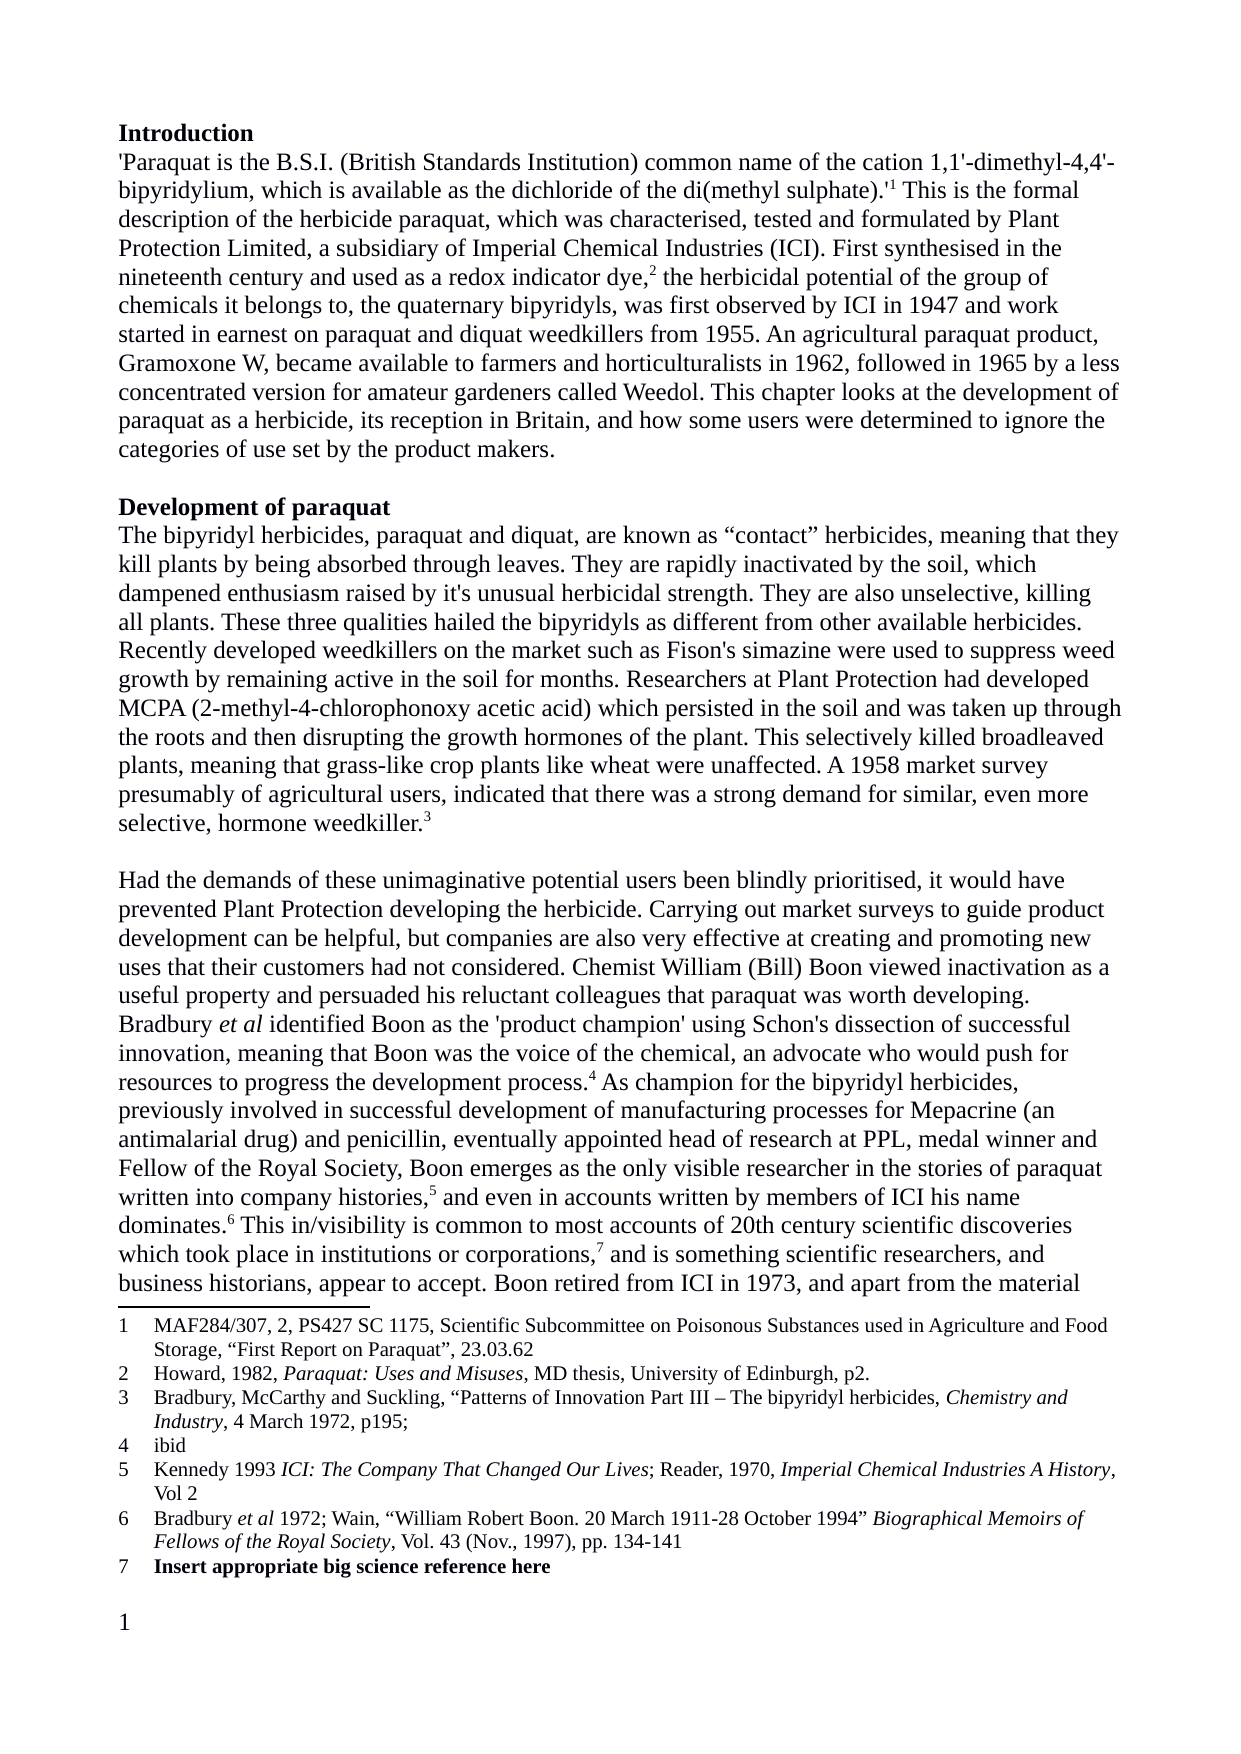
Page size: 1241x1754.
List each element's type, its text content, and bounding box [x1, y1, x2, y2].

text Bradbury, McCarthy and Suckling, “Patterns of Innovation Part III – The bipyridyl herbicides, Chemistry and Industry, 4 March 1972, p195; [118, 1385, 1122, 1433]
text Kennedy 1993 ICI: The Company That Changed Our Lives; Reader, 1970, Imperial Chemical Industries A History, Vol 2 [118, 1457, 1122, 1505]
text Howard, 1982, Paraquat: Uses and Misuses, MD thesis, University of Edinburgh, p2. [118, 1361, 1122, 1385]
text Bradbury et al 1972; Wain, “William Robert Boon. 20 March 1911-28 October 1994” Biographical Memoirs of Fellows of the Royal Society, Vol. 43 (Nov., 1997), pp. 134-141 [118, 1505, 1122, 1553]
text Had the demands of these unimaginative potential users been blindly prioritised, it would have prevented Plant Protection developing the herbicide. Carrying out market surveys to guide product development can be helpful, but companies are also very effective at creating and promoting new uses that their customers had not considered. Chemist William (Bill) Boon viewed inactivation as a useful property and persuaded his reluctant colleagues that paraquat was worth developing. Bradbury et al identified Boon as the 'product champion' using Schon's dissection of successful innovation, meaning that Boon was the voice of the chemical, an advocate who would push for resources to progress the development process. As champion for the bipyridyl herbicides, previously involved in successful development of manufacturing processes for Mepacrine (an antimalarial drug) and penicillin, eventually appointed head of research at PPL, medal winner and Fellow of the Royal Society, Boon emerges as the only visible researcher in the stories of paraquat written into company histories, and even in accounts written by members of ICI his name dominates. This in/visibility is common to most accounts of 20th century scientific discoveries which took place in institutions or corporations, and is something scientific researchers, and business historians, appear to accept. Boon retired from ICI in 1973, and apart from the material [118, 866, 1122, 1297]
text MAF284/307, 2, PS427 SC 1175, Scientific Subcommittee on Poisonous Substances used in Agriculture and Food Storage, “First Report on Paraquat”, 23.03.62 [118, 1313, 1122, 1361]
text 'Paraquat is the B.S.I. (British Standards Institution) common name of the cation 1,1'-dimethyl-4,4'-bipyridylium, which is available as the dichloride of the di(methyl sulphate).' This is the formal description of the herbicide paraquat, which was characterised, tested and formulated by Plant Protection Limited, a subsidiary of Imperial Chemical Industries (ICI). First synthesised in the nineteenth century and used as a redox indicator dye, the herbicidal potential of the group of chemicals it belongs to, the quaternary bipyridyls, was first observed by ICI in 1947 and work started in earnest on paraquat and diquat weedkillers from 1955. An agricultural paraquat product, Gramoxone W, became available to farmers and horticulturalists in 1962, followed in 1965 by a less concentrated version for amateur gardeners called Weedol. This chapter looks at the development of paraquat as a herbicide, its reception in Britain, and how some users were determined to ignore the categories of use set by the product makers. [118, 147, 1122, 463]
text ibid [118, 1433, 1122, 1457]
text Introduction [118, 118, 1122, 147]
text The bipyridyl herbicides, paraquat and diquat, are known as “contact” herbicides, meaning that they kill plants by being absorbed through leaves. They are rapidly inactivated by the soil, which dampened enthusiasm raised by it's unusual herbicidal strength. They are also unselective, killing all plants. These three qualities hailed the bipyridyls as different from other available herbicides. Recently developed weedkillers on the market such as Fison's simazine were used to suppress weed growth by remaining active in the soil for months. Researchers at Plant Protection had developed MCPA (2-methyl-4-chlorophonoxy acetic acid) which persisted in the soil and was taken up through the roots and then disrupting the growth hormones of the plant. This selectively killed broadleaved plants, meaning that grass-like crop plants like wheat were unaffected. A 1958 market survey presumably of agricultural users, indicated that there was a strong demand for similar, even more selective, hormone weedkiller. [118, 521, 1122, 837]
text Development of paraquat [118, 492, 1122, 521]
text Insert appropriate big science reference here [118, 1553, 1122, 1578]
